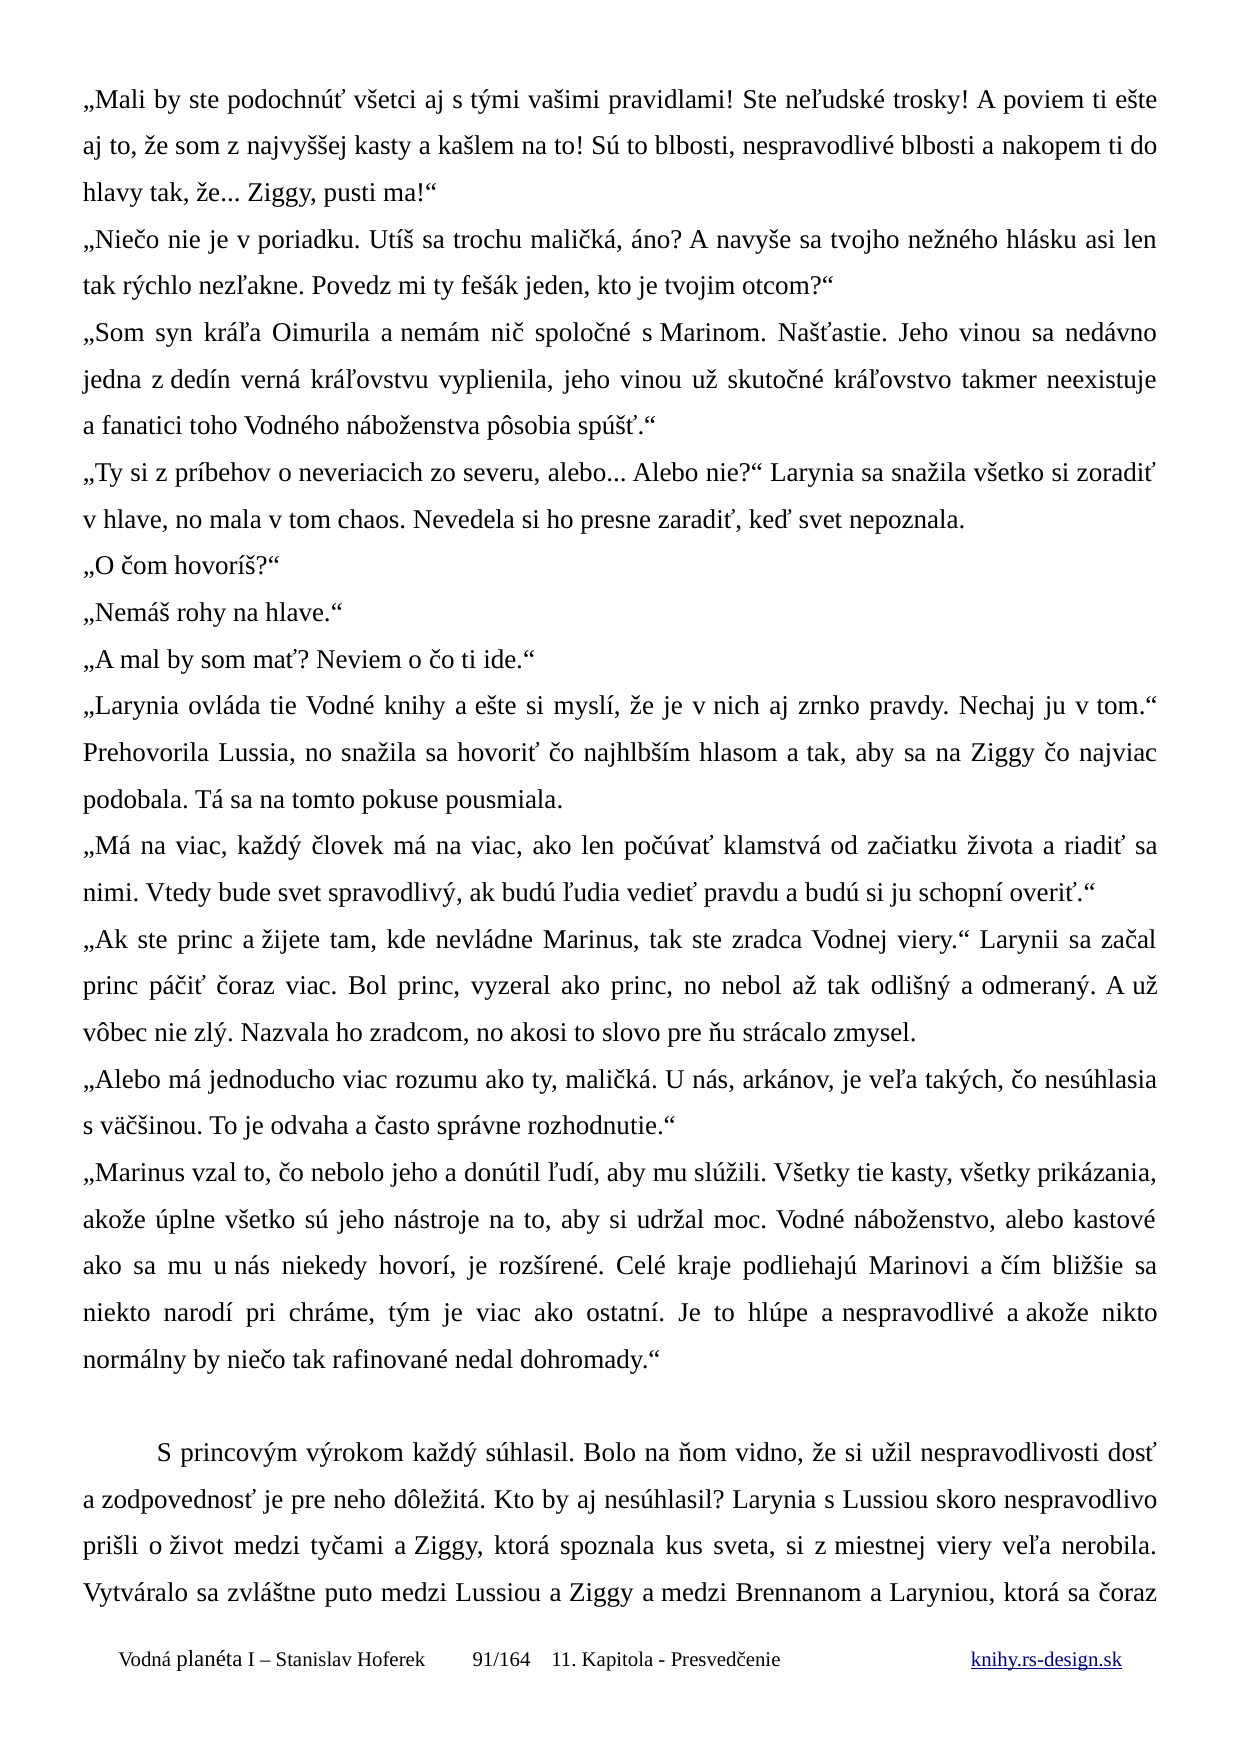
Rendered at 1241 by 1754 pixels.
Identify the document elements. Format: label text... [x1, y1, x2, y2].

text S princovým výrokom každý súhlasil. Bolo na ňom vidno, že si užil nespravodlivosti dosť a zodpovednosť je pre neho dôležitá. Kto by aj nesúhlasil? Larynia s Lussiou skoro nespravodlivo prišli o život medzi tyčami a Ziggy, ktorá spoznala kus sveta, si z miestnej viery veľa nerobila. Vytváralo sa zvláštne puto medzi Lussiou a Ziggy a medzi Brennanom a Laryniou, ktorá sa čoraz [83, 1436, 1157, 1607]
text „Som syn kráľa Oimurila a nemám nič spoločné s Marinom. Našťastie. Jeho vinou sa nedávno jedna z dedín verná kráľovstvu vyplienila, jeho vinou už skutočné kráľovstvo takmer neexistuje a fanatici toho Vodného náboženstva pôsobia spúšť.“ [83, 316, 1157, 441]
text „A mal by som mať? Neviem o čo ti ide.“ [83, 643, 1157, 674]
text „Larynia ovláda tie Vodné knihy a ešte si myslí, že je v nich aj zrnko pravdy. Nechaj ju v tom.“ Prehovorila Lussia, no snažila sa hovoriť čo najhlbším hlasom a tak, aby sa na Ziggy čo najviac podobala. Tá sa na tomto pokuse pousmiala. [83, 689, 1157, 814]
text „Mali by ste podochnúť všetci aj s tými vašimi pravidlami! Ste neľudské trosky! A poviem ti ešte aj to, že som z najvyššej kasty a kašlem na to! Sú to blbosti, nespravodlivé blbosti a nakopem ti do hlavy tak, že... Ziggy, pusti ma!“ [83, 83, 1157, 207]
text „O čom hovoríš?“ [83, 549, 1157, 581]
text „Marinus vzal to, čo nebolo jeho a donútil ľudí, aby mu slúžili. Všetky tie kasty, všetky prikázania, akože úplne všetko sú jeho nástroje na to, aby si udržal moc. Vodné náboženstvo, alebo kastové ako sa mu u nás niekedy hovorí, je rozšírené. Celé kraje podliehajú Marinovi a čím bližšie sa niekto narodí pri chráme, tým je viac ako ostatní. Je to hlúpe a nespravodlivé a akože nikto normálny by niečo tak rafinované nedal dohromady.“ [83, 1156, 1157, 1374]
text „Ty si z príbehov o neveriacich zo severu, alebo... Alebo nie?“ Larynia sa snažila všetko si zoradiť v hlave, no mala v tom chaos. Nevedela si ho presne zaradiť, keď svet nepoznala. [83, 456, 1157, 534]
text „Má na viac, každý človek má na viac, ako len počúvať klamstvá od začiatku života a riadiť sa nimi. Vtedy bude svet spravodlivý, ak budú ľudia vedieť pravdu a budú si ju schopní overiť.“ [83, 829, 1157, 907]
text „Niečo nie je v poriadku. Utíš sa trochu maličká, áno? A navyše sa tvojho nežného hlásku asi len tak rýchlo nezľakne. Povedz mi ty fešák jeden, kto je tvojim otcom?“ [83, 223, 1157, 301]
text „Nemáš rohy na hlave.“ [83, 596, 1157, 627]
text „Ak ste princ a žijete tam, kde nevládne Marinus, tak ste zradca Vodnej viery.“ Larynii sa začal princ páčiť čoraz viac. Bol princ, vyzeral ako princ, no nebol až tak odlišný a odmeraný. A už vôbec nie zlý. Nazvala ho zradcom, no akosi to slovo pre ňu strácalo zmysel. [83, 923, 1157, 1047]
text „Alebo má jednoducho viac rozumu ako ty, maličká. U nás, arkánov, je veľa takých, čo nesúhlasia s väčšinou. To je odvaha a často správne rozhodnutie.“ [83, 1063, 1157, 1141]
